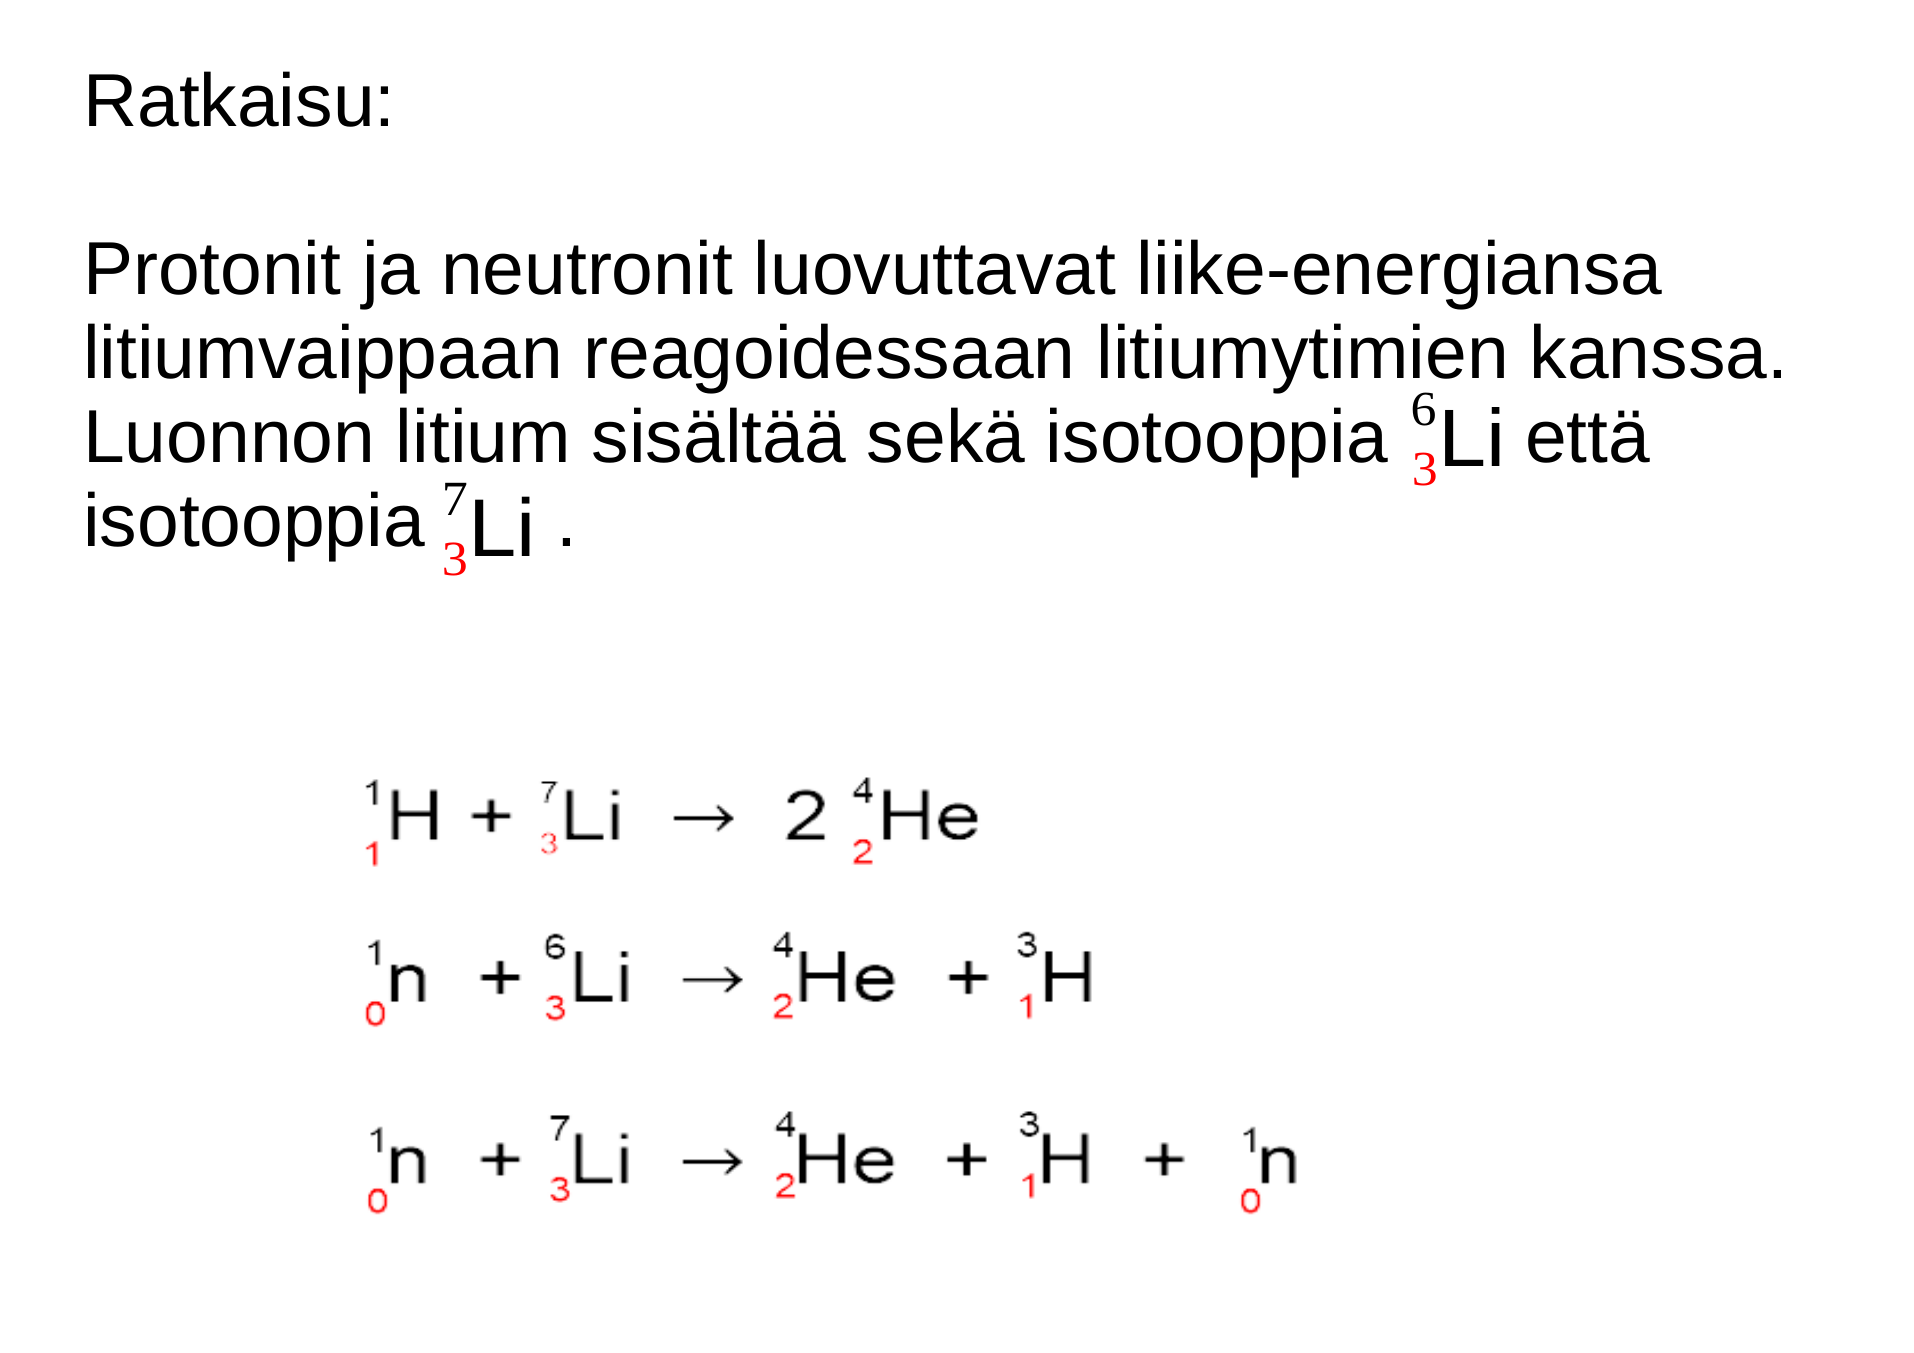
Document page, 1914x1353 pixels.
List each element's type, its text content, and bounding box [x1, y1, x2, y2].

chart [434, 472, 544, 587]
chart [1403, 381, 1512, 497]
text_box Ratkaisu: Protonit ja neutronit luovuttavat liike-energiansa litiumvaippaan reagoidessaan litiumytimien kanssa. Luonnon litium sisältää sekä isotooppia että isotooppia . [68, 51, 1887, 632]
picture [333, 682, 1367, 1256]
